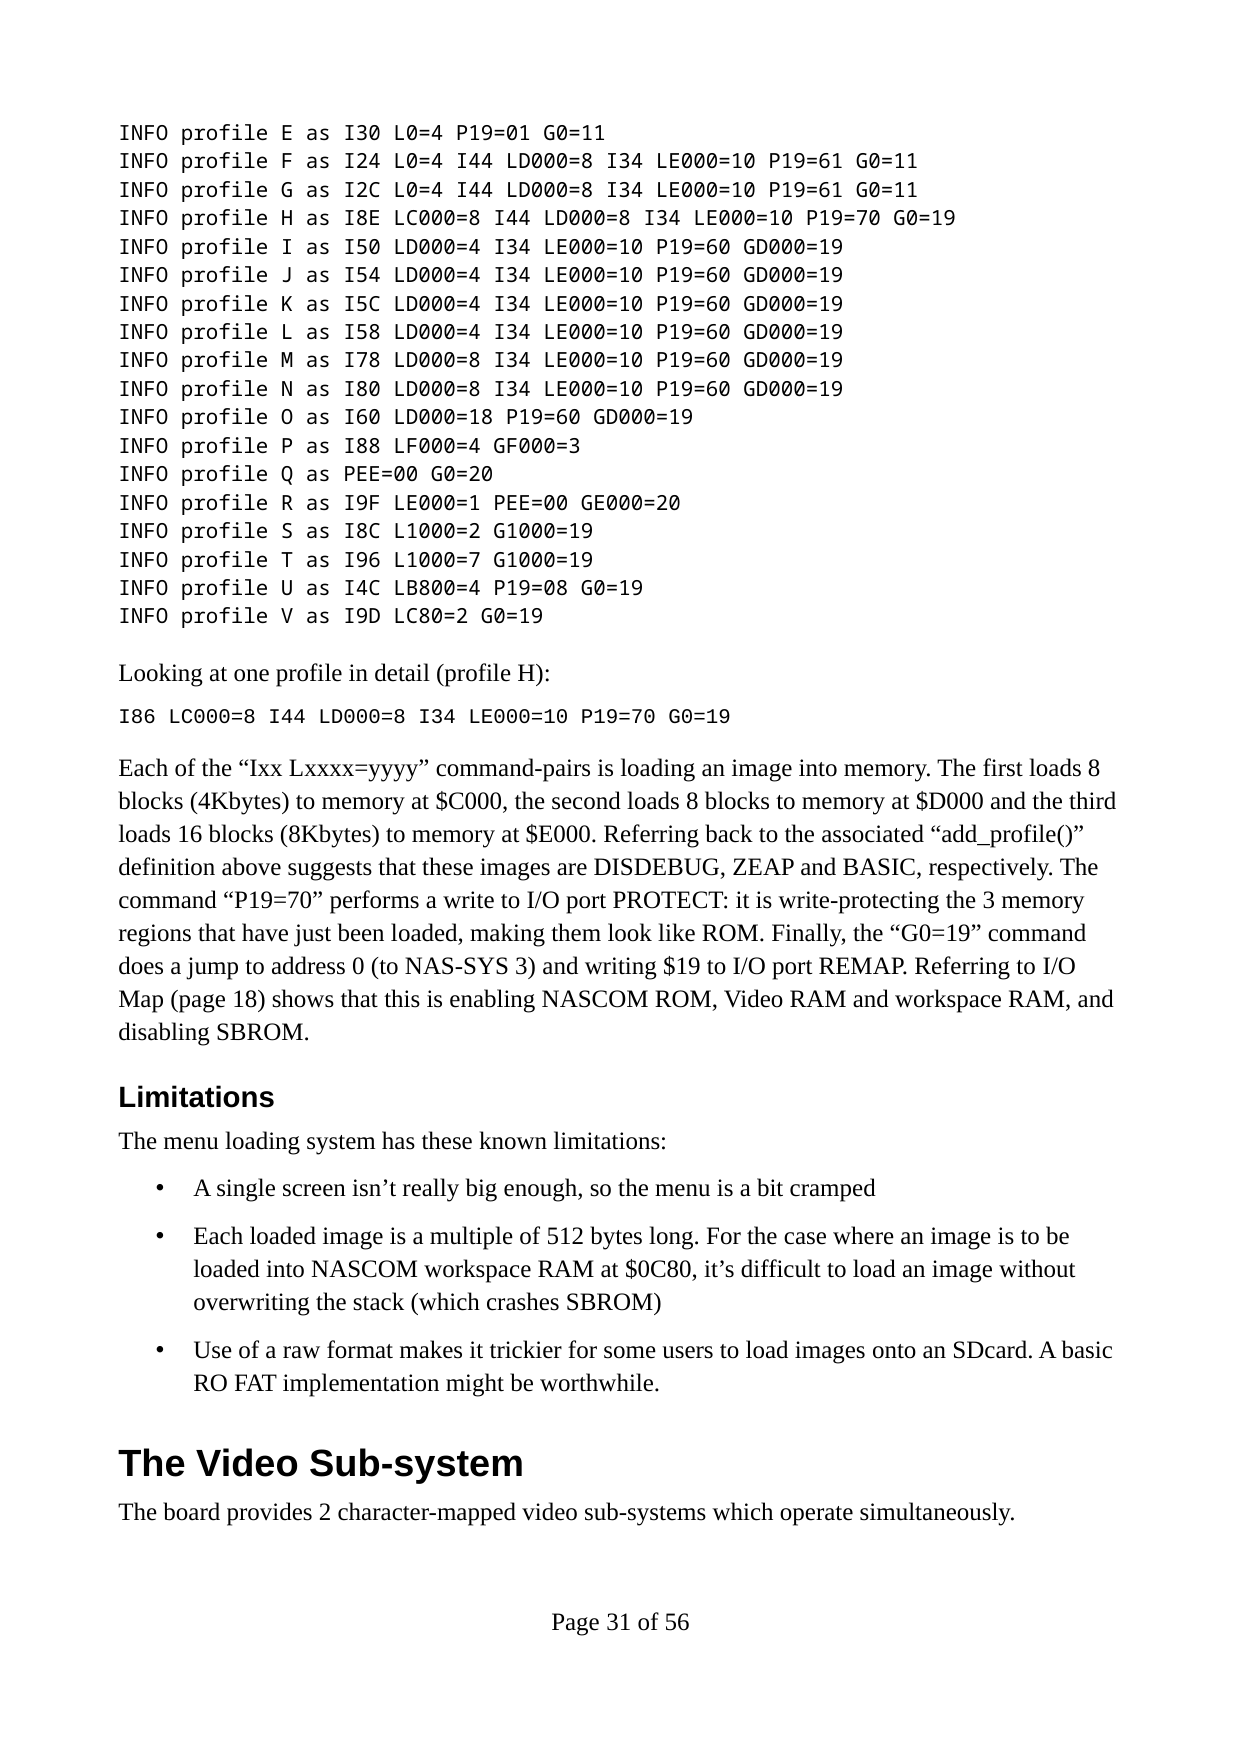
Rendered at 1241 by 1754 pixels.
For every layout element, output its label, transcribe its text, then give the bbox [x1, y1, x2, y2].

list Each loaded image is a multiple of 512 bytes long. For the case where an image is to be loaded into NASCOM workspace RAM at $0C80, it’s difficult to load an image without overwriting the stack (which crashes SBROM) [156, 1221, 1122, 1316]
text I86 LC000=8 I44 LD000=8 I34 LE000=10 P19=70 G0=19 [118, 706, 1122, 730]
list Use of a raw format makes it trickier for some users to load images onto an SDcard. A basic RO FAT implementation might be worthwhile. [156, 1335, 1122, 1397]
text INFO profile E as I30 L0=4 P19=01 G0=11 INFO profile F as I24 L0=4 I44 LD000=8 I34 LE000=10 P19=61 G0=11 INFO profile G as I2C L0=4 I44 LD000=8 I34 LE000=10 P19=61 G0=11 INFO profile H as I8E LC000=8 I44 LD000=8 I34 LE000=10 P19=70 G0=19 INFO profile I as I50 LD000=4 I34 LE000=10 P19=60 GD000=19 INFO profile J as I54 LD000=4 I34 LE000=10 P19=60 GD000=19 INFO profile K as I5C LD000=4 I34 LE000=10 P19=60 GD000=19 INFO profile L as I58 LD000=4 I34 LE000=10 P19=60 GD000=19 INFO profile M as I78 LD000=8 I34 LE000=10 P19=60 GD000=19 INFO profile N as I80 LD000=8 I34 LE000=10 P19=60 GD000=19 INFO profile O as I60 LD000=18 P19=60 GD000=19 INFO profile P as I88 LF000=4 GF000=3 INFO profile Q as PEE=00 G0=20 INFO profile R as I9F LE000=1 PEE=00 GE000=20 INFO profile S as I8C L1000=2 G1000=19 INFO profile T as I96 L1000=7 G1000=19 INFO profile U as I4C LB800=4 P19=08 G0=19 INFO profile V as I9D LC80=2 G0=19 [118, 118, 1122, 658]
text The menu loading system has these known limitations: [118, 1126, 1122, 1155]
text Looking at one profile in detail (profile H): [118, 658, 1122, 687]
text Each of the “Ixx Lxxxx=yyyy” command-pairs is loading an image into memory. The first loads 8 blocks (4Kbytes) to memory at $C000, the second loads 8 blocks to memory at $D000 and the third loads 16 blocks (8Kbytes) to memory at $E000. Referring back to the associated “add_profile()” definition above suggests that these images are DISDEBUG, ZEAP and BASIC, respectively. The command “P19=70” performs a write to I/O port PROTECT: it is write-protecting the 3 memory regions that have just been loaded, making them look like ROM. Finally, the “G0=19” command does a jump to address 0 (to NAS-SYS 3) and writing $19 to I/O port REMAP. Referring to I/O Map (page 18) shows that this is enabling NASCOM ROM, Video RAM and workspace RAM, and disabling SBROM. [118, 753, 1122, 1046]
subtitle Limitations [118, 1080, 1122, 1113]
subtitle The Video Sub-system [118, 1440, 1122, 1484]
text The board provides 2 character-mapped video sub-systems which operate simultaneously. [118, 1497, 1122, 1525]
list A single screen isn’t really big enough, so the menu is a bit cramped [156, 1173, 1122, 1202]
